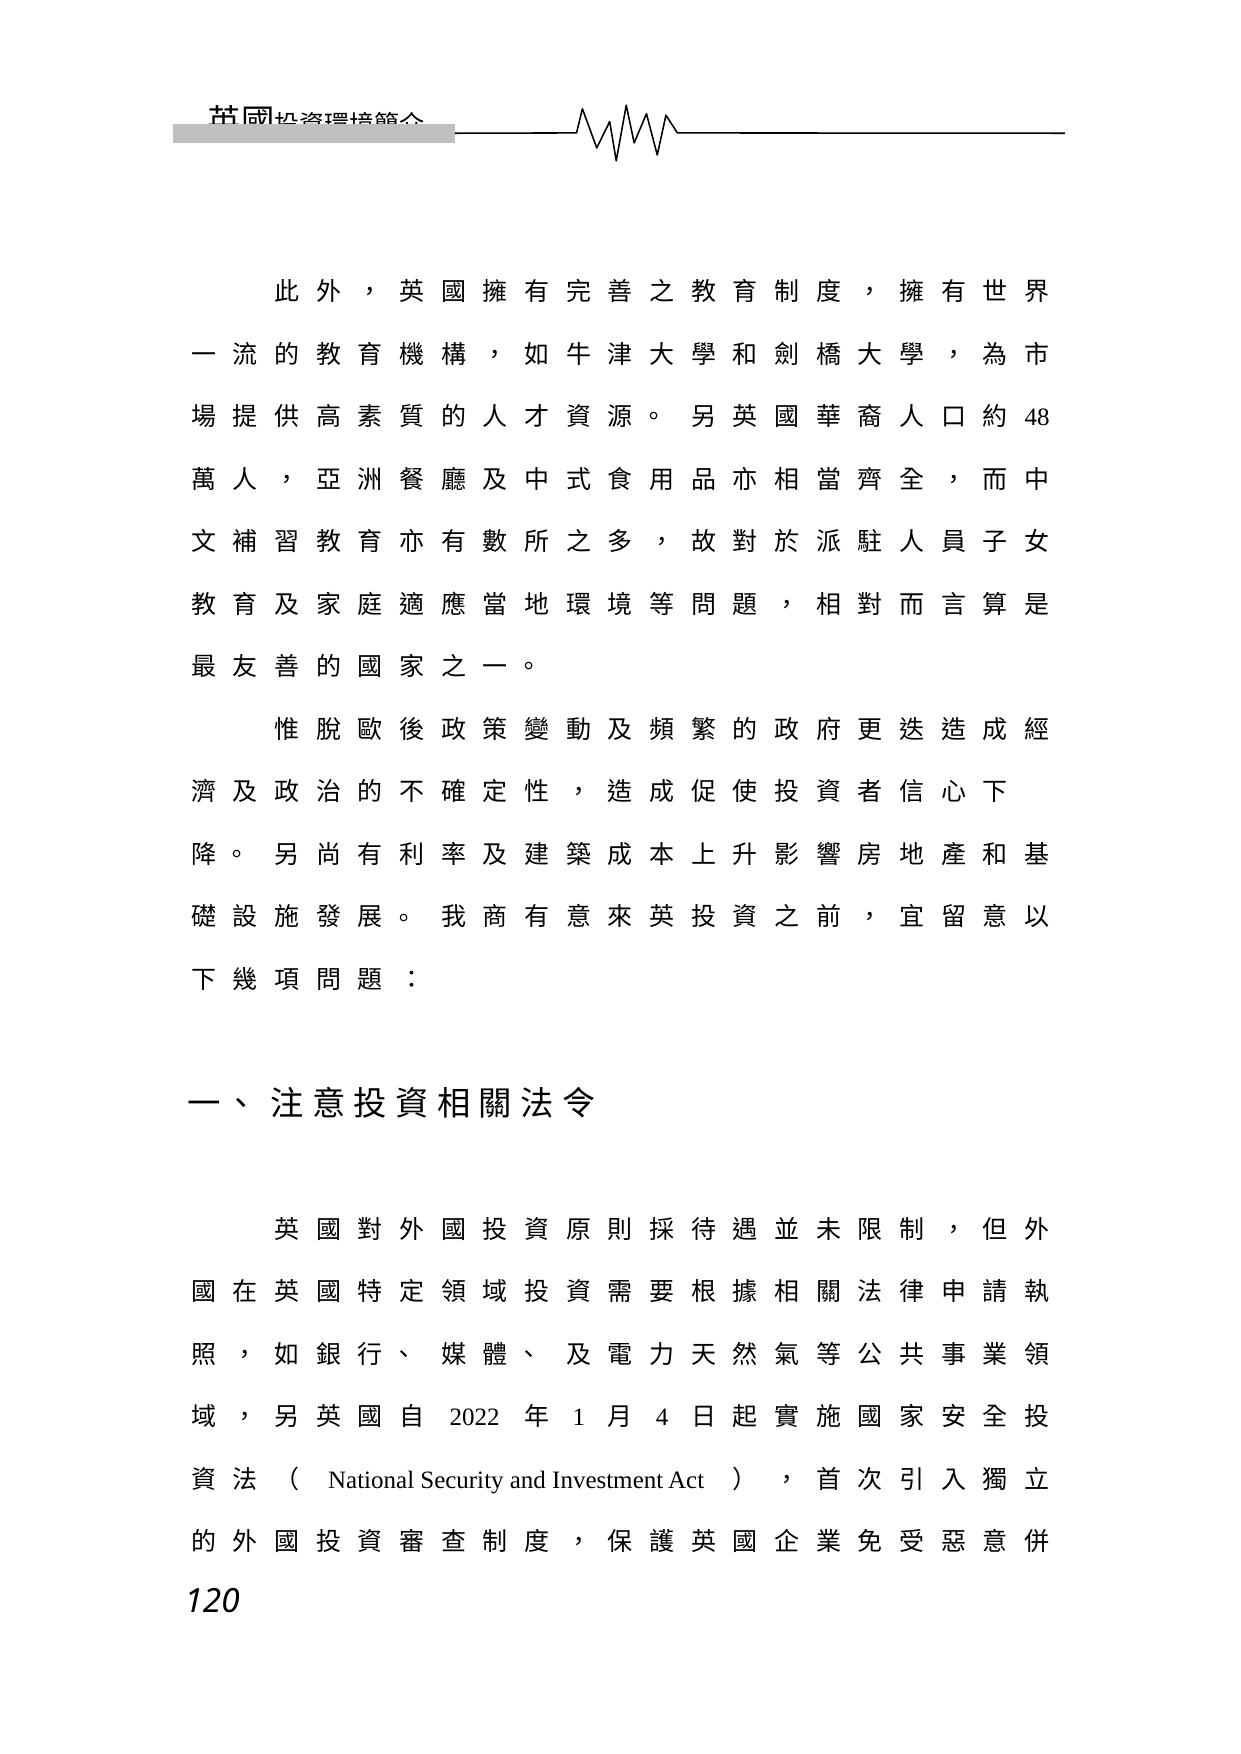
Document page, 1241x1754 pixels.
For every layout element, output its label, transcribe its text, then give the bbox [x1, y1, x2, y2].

text 惟脫歐後政策變動及頻繁的政府更迭造成經濟及政治的不確定性，造成促使投資者信心下降。另尚有利率及建築成本上升影響房地產和基礎設施發展。我商有意來英投資之前，宜留意以下幾項問題： [183, 688, 1058, 1000]
text 一、注意投資相關法令 [183, 1063, 1058, 1125]
text 英國對外國投資原則採待遇並未限制，但外國在英國特定領域投資需要根據相關法律申請執照，如銀行、媒體、及電力天然氣等公共事業領域，另英國自2022年1月4日起實施國家安全投資法（National Security and Investment Act），首次引入獨立的外國投資審查制度，保護英國企業免受惡意併 [183, 1188, 1058, 1563]
text 此外，英國擁有完善之教育制度，擁有世界一流的教育機構，如牛津大學和劍橋大學，為市場提供高素質的人才資源。另英國華裔人口約48萬人，亞洲餐廳及中式食用品亦相當齊全，而中文補習教育亦有數所之多，故對於派駐人員子女教育及家庭適應當地環境等問題，相對而言算是最友善的國家之一。 [183, 250, 1058, 688]
